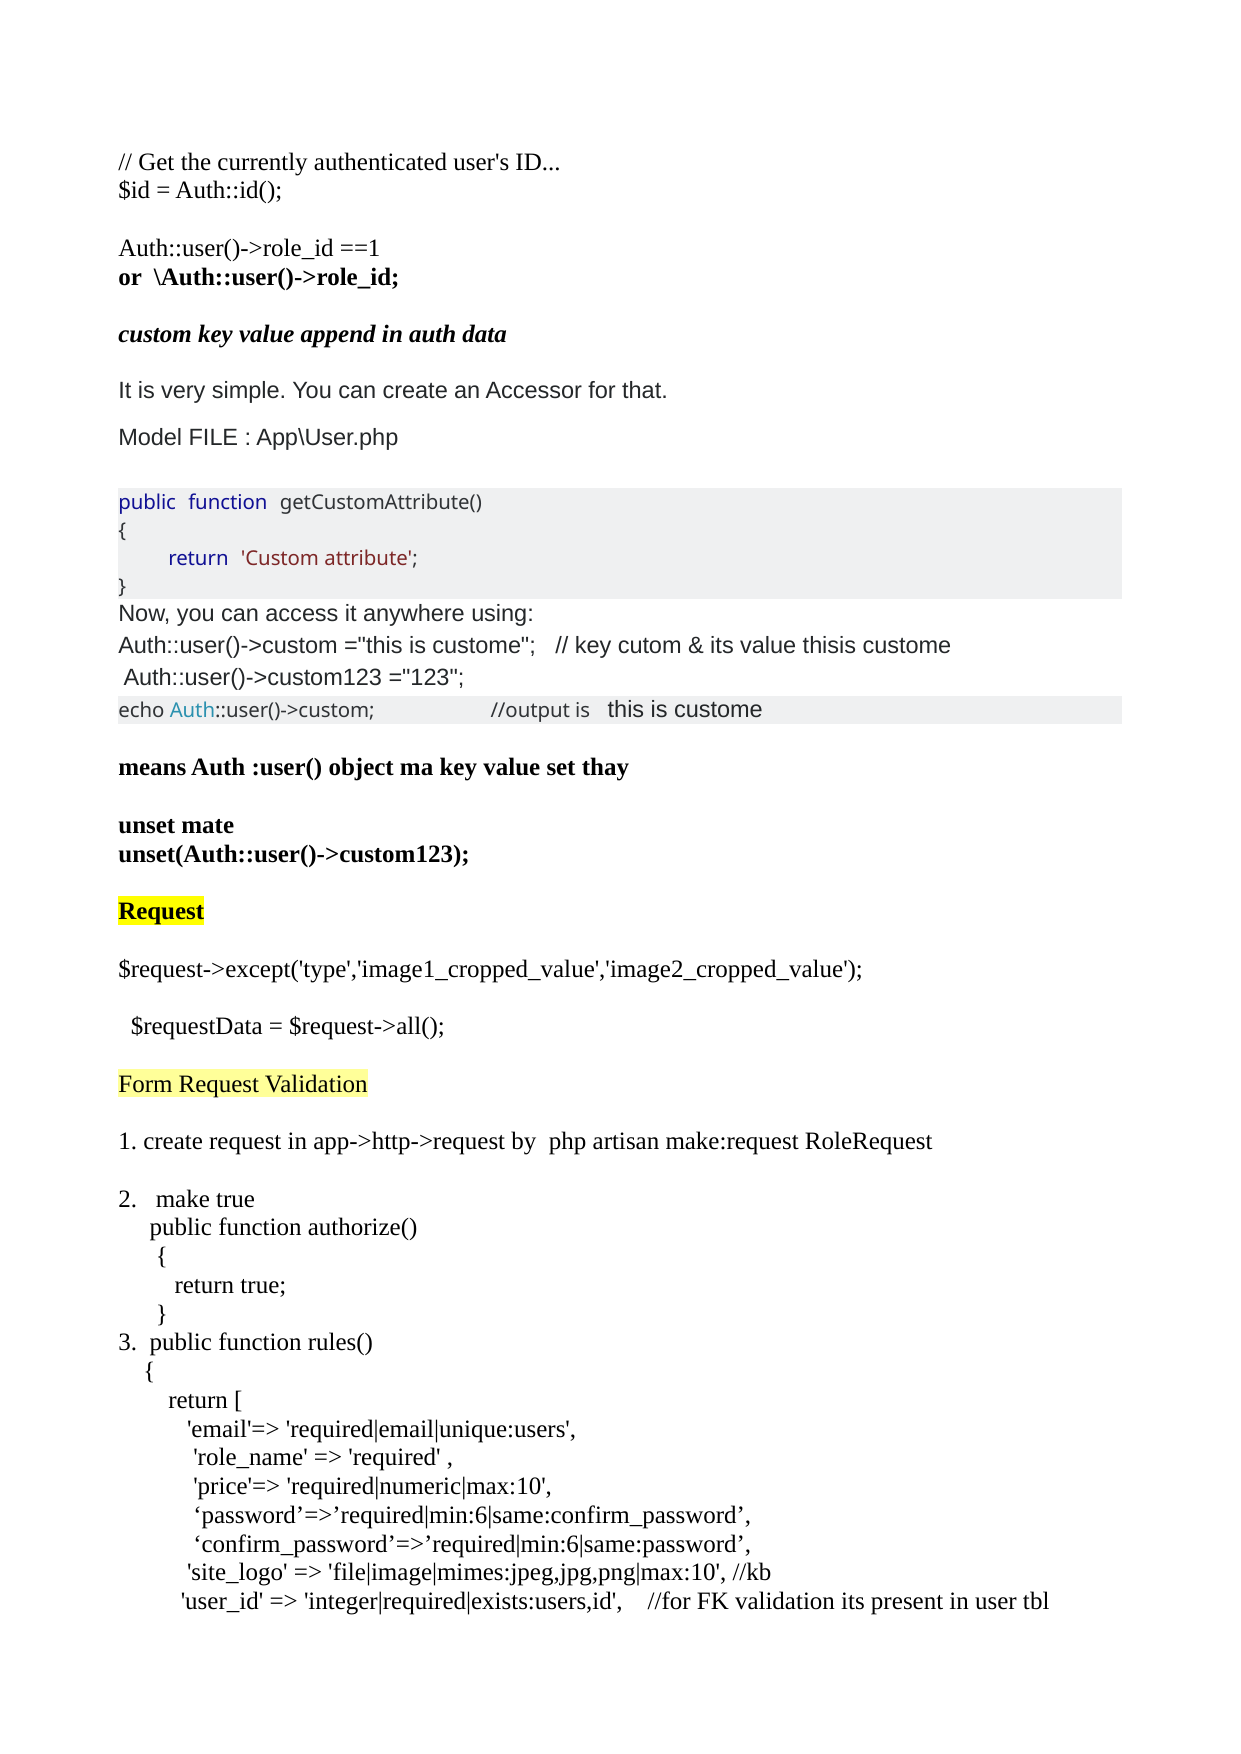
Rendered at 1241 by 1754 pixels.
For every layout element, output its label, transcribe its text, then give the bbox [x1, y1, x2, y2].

text ‘confirm_password’=>’required|min:6|same:password’, [118, 1529, 1122, 1557]
text unset mate [118, 810, 1122, 839]
text public function authorize() [118, 1212, 1122, 1241]
text // Get the currently authenticated user's ID... [118, 147, 1122, 176]
text Request [118, 896, 1122, 925]
text } [118, 1299, 1122, 1327]
text Now, you can access it anywhere using: [118, 599, 1122, 626]
text Auth::user()->custom ="this is custome"; // key cutom & its value thisis custome [118, 631, 1122, 658]
text $requestData = $request->all(); [118, 1011, 1122, 1040]
text or \Auth::user()->role_id; [118, 262, 1122, 291]
text means Auth :user() object ma key value set thay [118, 752, 1122, 781]
text $request->except('type','image1_cropped_value','image2_cropped_value'); [118, 954, 1122, 982]
text 1. create request in app->http->request by php artisan make:request RoleRequest [118, 1126, 1122, 1155]
text 'site_logo' => 'file|image|mimes:jpeg,jpg,png|max:10', //kb [118, 1557, 1122, 1586]
text $id = Auth::id(); [118, 176, 1122, 204]
text 'price'=> 'required|numeric|max:10', [118, 1471, 1122, 1500]
text unset(Auth::user()->custom123); [118, 839, 1122, 867]
text { [118, 516, 1122, 543]
text Auth::user()->role_id ==1 [118, 233, 1122, 262]
text It is very simple. You can create an Accessor for that. [118, 377, 1122, 404]
text return 'Custom attribute'; [118, 543, 1122, 571]
text Auth::user()->custom123 ="123"; [118, 663, 1122, 690]
text echo Auth::user()->custom; //output is this is custome [118, 696, 1122, 724]
text } [118, 571, 1122, 599]
text { [118, 1241, 1122, 1270]
text Model FILE : App\User.php [118, 424, 1122, 451]
text { [118, 1356, 1122, 1385]
text 'user_id' => 'integer|required|exists:users,id', //for FK validation its present in user tbl [118, 1586, 1122, 1615]
text Form Request Validation [118, 1069, 1122, 1097]
text 'email'=> 'required|email|unique:users', [118, 1414, 1122, 1442]
text ‘password’=>’required|min:6|same:confirm_password’, [118, 1500, 1122, 1529]
text return [ [118, 1385, 1122, 1414]
text 3. public function rules() [118, 1327, 1122, 1356]
text 'role_name' => 'required' , [118, 1442, 1122, 1471]
text custom key value append in auth data [118, 319, 1122, 348]
text 2. make true [118, 1184, 1122, 1212]
text public function getCustomAttribute() [118, 488, 1122, 516]
text return true; [118, 1270, 1122, 1299]
